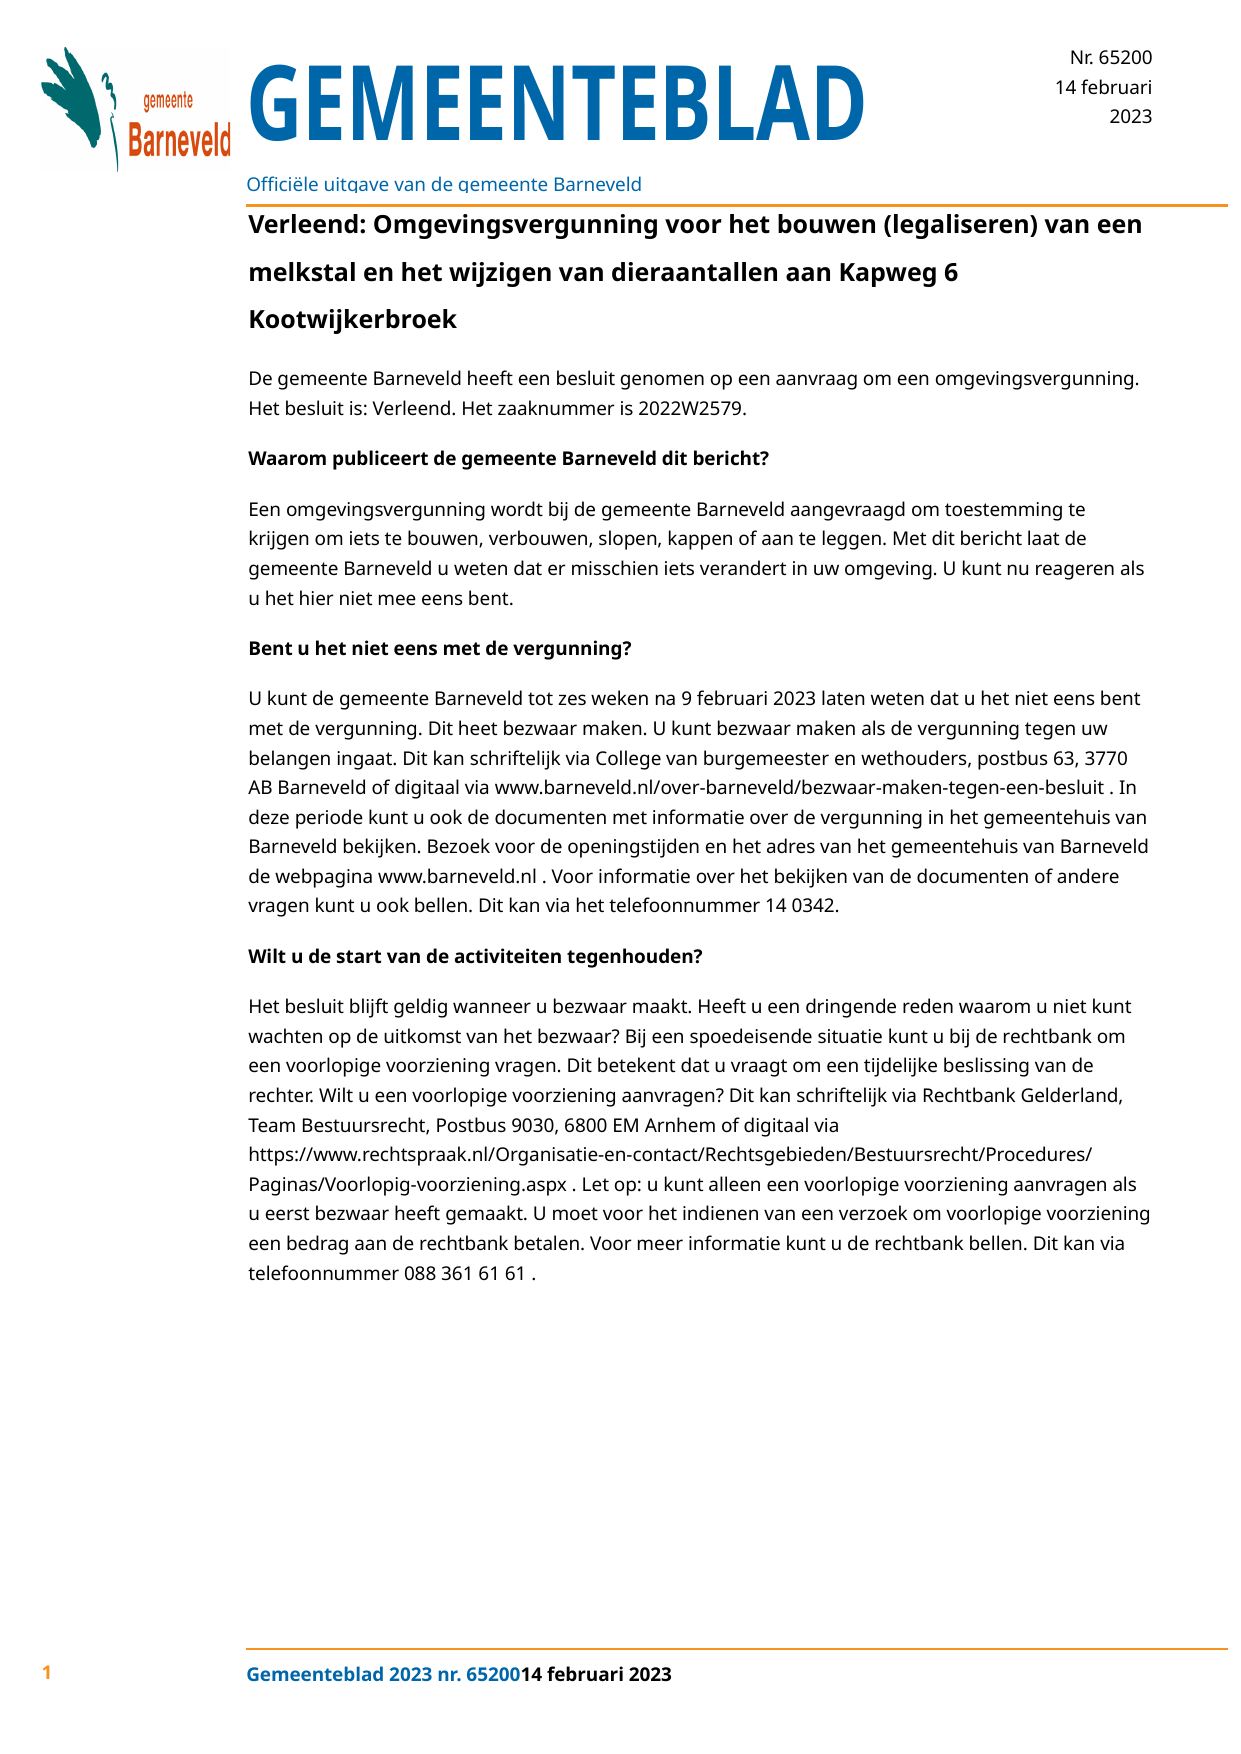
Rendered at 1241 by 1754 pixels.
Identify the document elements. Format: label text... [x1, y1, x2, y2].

text U kunt de gemeente Barneveld tot zes weken na 9 februari 2023 laten weten dat u het niet eens bent met de vergunning. Dit heet bezwaar maken. U kunt bezwaar maken als de vergunning tegen uw belangen ingaat. Dit kan schriftelijk via College van burgemeester en wethouders, postbus 63, 3770 AB Barneveld of digitaal via www.barneveld.nl/over-barneveld/bezwaar-maken-tegen-een-besluit . In deze periode kunt u ook de documenten met informatie over de vergunning in het gemeentehuis van Barneveld bekijken. Bezoek voor de openingstijden en het adres van het gemeentehuis van Barneveld de webpagina www.barneveld.nl . Voor informatie over het bekijken van de documenten of andere vragen kunt u ook bellen. Dit kan via het telefoonnummer 14 0342. [248, 686, 1152, 918]
text Een omgevingsvergunning wordt bij de gemeente Barneveld aangevraagd om toestemming te krijgen om iets te bouwen, verbouwen, slopen, kappen of aan te leggen. Met dit bericht laat de gemeente Barneveld u weten dat er misschien iets verandert in uw omgeving. U kunt nu reageren als u het hier niet mee eens bent. [248, 496, 1152, 610]
text Wilt u de start van de activiteiten tegenhouden? [248, 943, 1152, 969]
text De gemeente Barneveld heeft een besluit genomen op een aanvraag om een omgevingsvergunning. Het besluit is: Verleend. Het zaaknummer is 2022W2579. [248, 366, 1152, 421]
text Waarom publiceert de gemeente Barneveld dit bericht? [248, 446, 1152, 471]
text Het besluit blijft geldig wanneer u bezwaar maakt. Heeft u een dringende reden waarom u niet kunt wachten op de uitkomst van het bezwaar? Bij een spoedeisende situatie kunt u bij de rechtbank om een voorlopige voorziening vragen. Dit betekent dat u vraagt om een tijdelijke beslissing van de rechter. Wilt u een voorlopige voorziening aanvragen? Dit kan schriftelijk via Rechtbank Gelderland, Team Bestuursrecht, Postbus 9030, 6800 EM Arnhem of digitaal via https://www.rechtspraak.nl/Organisatie-en-contact/Rechtsgebieden/Bestuursrecht/Procedures/Paginas/Voorlopig-voorziening.aspx . Let op: u kunt alleen een voorlopige voorziening aanvragen als u eerst bezwaar heeft gemaakt. U moet voor het indienen van een verzoek om voorlopige voorziening een bedrag aan de rechtbank betalen. Voor meer informatie kunt u de rechtbank bellen. Dit kan via telefoonnummer 088 361 61 61 . [248, 993, 1152, 1285]
text Bent u het niet eens met de vergunning? [248, 635, 1152, 661]
text Verleend: Omgevingsvergunning voor het bouwen (legaliseren) van een melkstal en het wijzigen van dieraantallen aan Kapweg 6 Kootwijkerbroek [248, 207, 1152, 336]
picture [41, 47, 231, 172]
